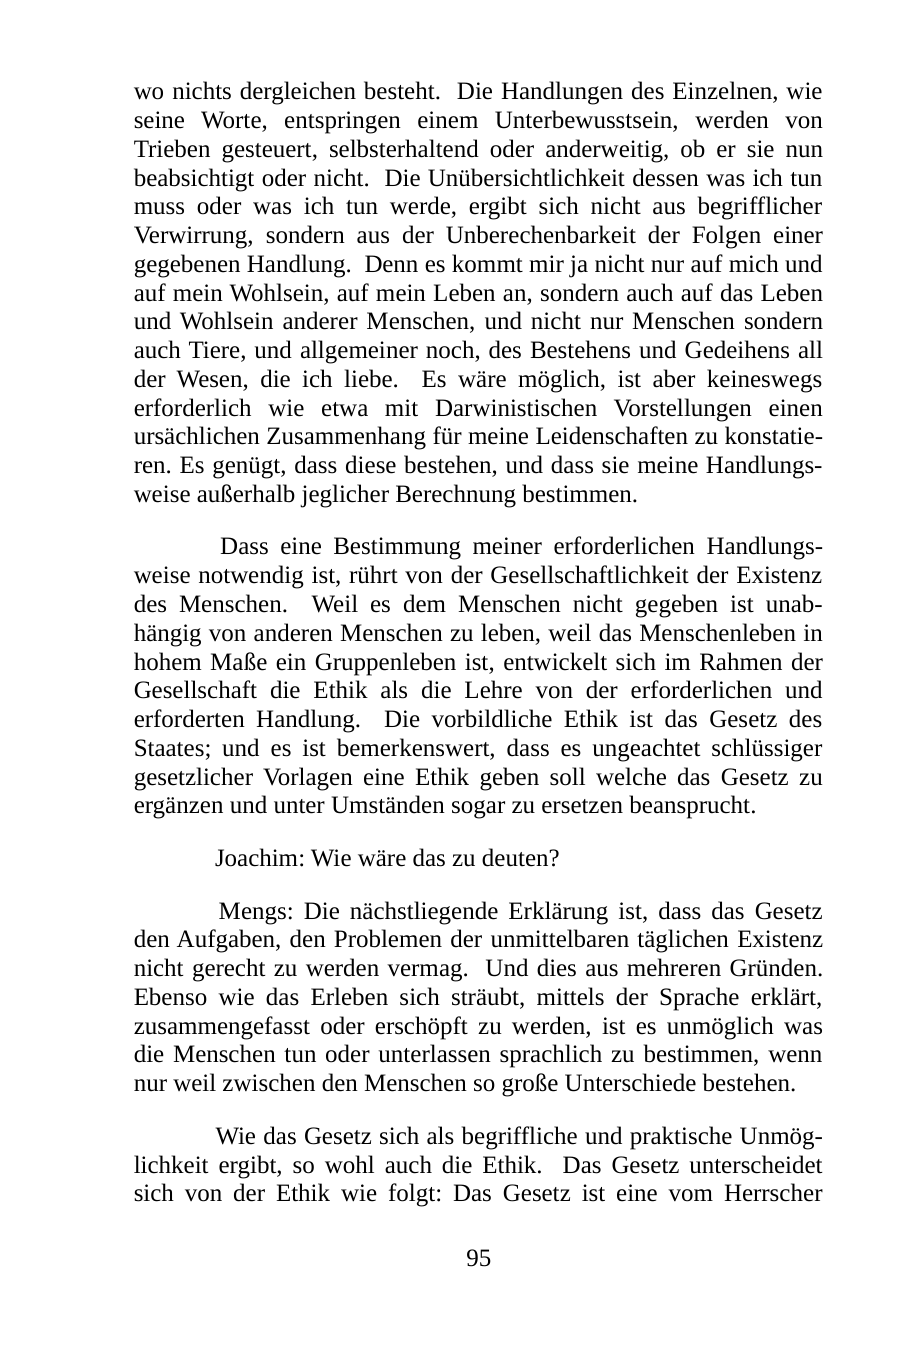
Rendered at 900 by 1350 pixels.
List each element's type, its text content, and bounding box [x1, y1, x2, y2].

text Dass eine Bestimmung meiner erforderlichen Handlungs-weise notwendig ist, rührt von der Gesellschaftlichkeit der Existenz des Menschen. Weil es dem Menschen nicht gegeben ist unab-hängig von anderen Menschen zu leben, weil das Menschenleben in hohem Maße ein Gruppenleben ist, entwickelt sich im Rahmen der Gesellschaft die Ethik als die Lehre von der erforderlichen und erforderten Handlung. Die vorbildliche Ethik ist das Gesetz des Staates; und es ist bemerkenswert, dass es ungeachtet schlüssiger gesetzlicher Vorlagen eine Ethik geben soll welche das Gesetz zu ergänzen und unter Umständen sogar zu ersetzen beansprucht. [133, 532, 823, 819]
text Joachim: Wie wäre das zu deuten? [133, 843, 823, 872]
text wo nichts dergleichen besteht. Die Handlungen des Einzelnen, wie seine Worte, entspringen einem Unterbewusstsein, werden von Trieben gesteuert, selbsterhaltend oder anderweitig, ob er sie nun beabsichtigt oder nicht. Die Unübersichtlichkeit dessen was ich tun muss oder was ich tun werde, ergibt sich nicht aus begrifflicher Verwirrung, sondern aus der Unberechenbarkeit der Folgen einer gegebenen Handlung. Denn es kommt mir ja nicht nur auf mich und auf mein Wohlsein, auf mein Leben an, sondern auch auf das Leben und Wohlsein anderer Menschen, und nicht nur Menschen sondern auch Tiere, und allgemeiner noch, des Bestehens und Gedeihens all der Wesen, die ich liebe. Es wäre möglich, ist aber keineswegs erforderlich wie etwa mit Darwinistischen Vorstellungen einen ursächlichen Zusammenhang für meine Leidenschaften zu konstatie-ren. Es genügt, dass diese bestehen, und dass sie meine Handlungs-weise außerhalb jeglicher Berechnung bestimmen. [133, 76, 823, 508]
text Mengs: Die nächstliegende Erklärung ist, dass das Gesetz den Aufgaben, den Problemen der unmittelbaren täglichen Existenz nicht gerecht zu werden vermag. Und dies aus mehreren Gründen. Ebenso wie das Erleben sich sträubt, mittels der Sprache erklärt, zusammengefasst oder erschöpft zu werden, ist es unmöglich was die Menschen tun oder unterlassen sprachlich zu bestimmen, wenn nur weil zwischen den Menschen so große Unterschiede bestehen. [133, 896, 823, 1097]
text Wie das Gesetz sich als begriffliche und praktische Unmög-lichkeit ergibt, so wohl auch die Ethik. Das Gesetz unterscheidet sich von der Ethik wie folgt: Das Gesetz ist eine vom Herrscher [133, 1121, 823, 1207]
